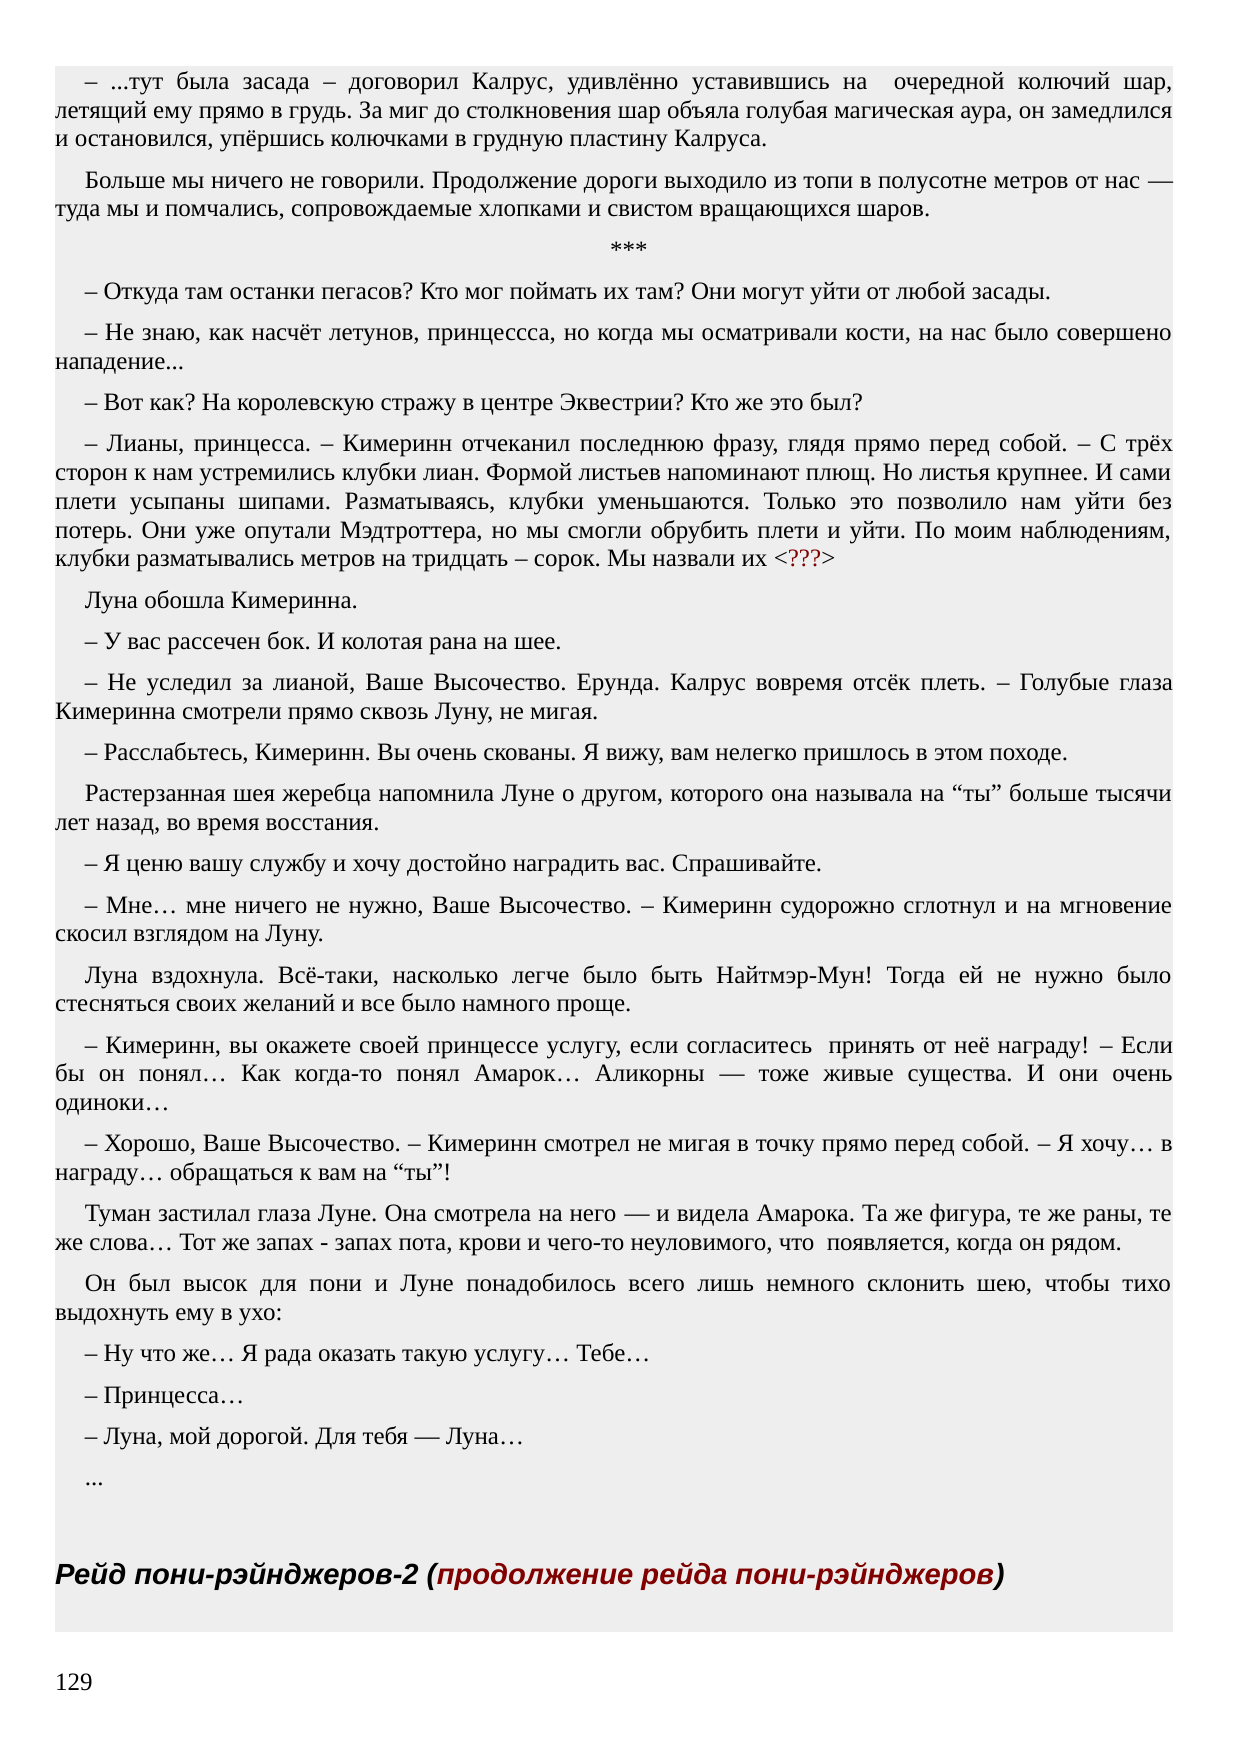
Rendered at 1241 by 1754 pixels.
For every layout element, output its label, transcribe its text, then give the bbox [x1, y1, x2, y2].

text – У вас рассечен бок. И колотая рана на шее. [55, 626, 1173, 655]
text Больше мы ничего не говорили. Продолжение дороги выходило из топи в полусотне метров от нас — туда мы и помчались, сопровождаемые хлопками и свистом вращающихся шаров. [55, 165, 1173, 222]
text – Я ценю вашу службу и хочу достойно наградить вас. Спрашивайте. [55, 848, 1173, 877]
text Туман застилал глаза Луне. Она смотрела на него — и видела Амарока. Та же фигура, те же раны, те же слова… Тот же запах - запах пота, крови и чего-то неуловимого, что появляется, когда он рядом. [55, 1198, 1173, 1256]
text – Откуда там останки пегасов? Кто мог поймать их там? Они могут уйти от любой засады. [55, 276, 1173, 305]
text Луна обошла Кимеринна. [55, 585, 1173, 613]
text – Хорошо, Ваше Высочество. – Кимеринн смотрел не мигая в точку прямо перед собой. – Я хочу… в награду… обращаться к вам на “ты”! [55, 1128, 1173, 1186]
text – Кимеринн, вы окажете своей принцессе услугу, если согласитесь принять от неё награду! – Если бы он понял… Как когда-то понял Амарок… Аликорны — тоже живые существа. И они очень одиноки… [55, 1030, 1173, 1116]
text – Вот как? На королевскую стражу в центре Эквестрии? Кто же это был? [55, 387, 1173, 416]
text – ...тут была засада – договорил Калрус, удивлённо уставившись на очередной колючий шар, летящий ему прямо в грудь. За миг до столкновения шар объяла голубая магическая аура, он замедлился и остановился, упёршись колючками в грудную пластину Калруса. [55, 66, 1173, 152]
text *** [55, 235, 1173, 263]
text – Не знаю, как насчёт летунов, принцессса, но когда мы осматривали кости, на нас было совершено нападение... [55, 317, 1173, 375]
text – Расслабьтесь, Кимеринн. Вы очень скованы. Я вижу, вам нелегко пришлось в этом походе. [55, 737, 1173, 766]
text – Луна, мой дорогой. Для тебя — Луна… [55, 1421, 1173, 1450]
text – Мне… мне ничего не нужно, Ваше Высочество. – Кимеринн судорожно сглотнул и на мгновение скосил взглядом на Луну. [55, 890, 1173, 947]
text Растерзанная шея жеребца напомнила Луне о другом, которого она называла на “ты” больше тысячи лет назад, во время восстания. [55, 778, 1173, 836]
text Он был высок для пони и Луне понадобилось всего лишь немного склонить шею, чтобы тихо выдохнуть ему в ухо: [55, 1268, 1173, 1326]
text ... [55, 1462, 1173, 1491]
text Луна вздохнула. Всё-таки, насколько легче было быть Найтмэр-Мун! Тогда ей не нужно было стесняться своих желаний и все было намного проще. [55, 960, 1173, 1017]
text – Не уследил за лианой, Ваше Высочество. Ерунда. Калрус вовремя отсёк плеть. – Голубые глаза Кимеринна смотрели прямо сквозь Луну, не мигая. [55, 667, 1173, 725]
text – Лианы, принцесса. – Кимеринн отчеканил последнюю фразу, глядя прямо перед собой. – С трёх сторон к нам устремились клубки лиан. Формой листьев напоминают плющ. Но листья крупнее. И сами плети усыпаны шипами. Разматываясь, клубки уменьшаются. Только это позволило нам уйти без потерь. Они уже опутали Мэдтроттера, но мы смогли обрубить плети и уйти. По моим наблюдениям, клубки разматывались метров на тридцать – сорок. Мы назвали их <???> [55, 428, 1173, 572]
text – Ну что же… Я рада оказать такую услугу… Тебе… [55, 1338, 1173, 1367]
subtitle Рейд пони-рэйнджеров-2 (продолжение рейда пони-рэйнджеров) [55, 1557, 1173, 1591]
text – Принцесса… [55, 1380, 1173, 1408]
